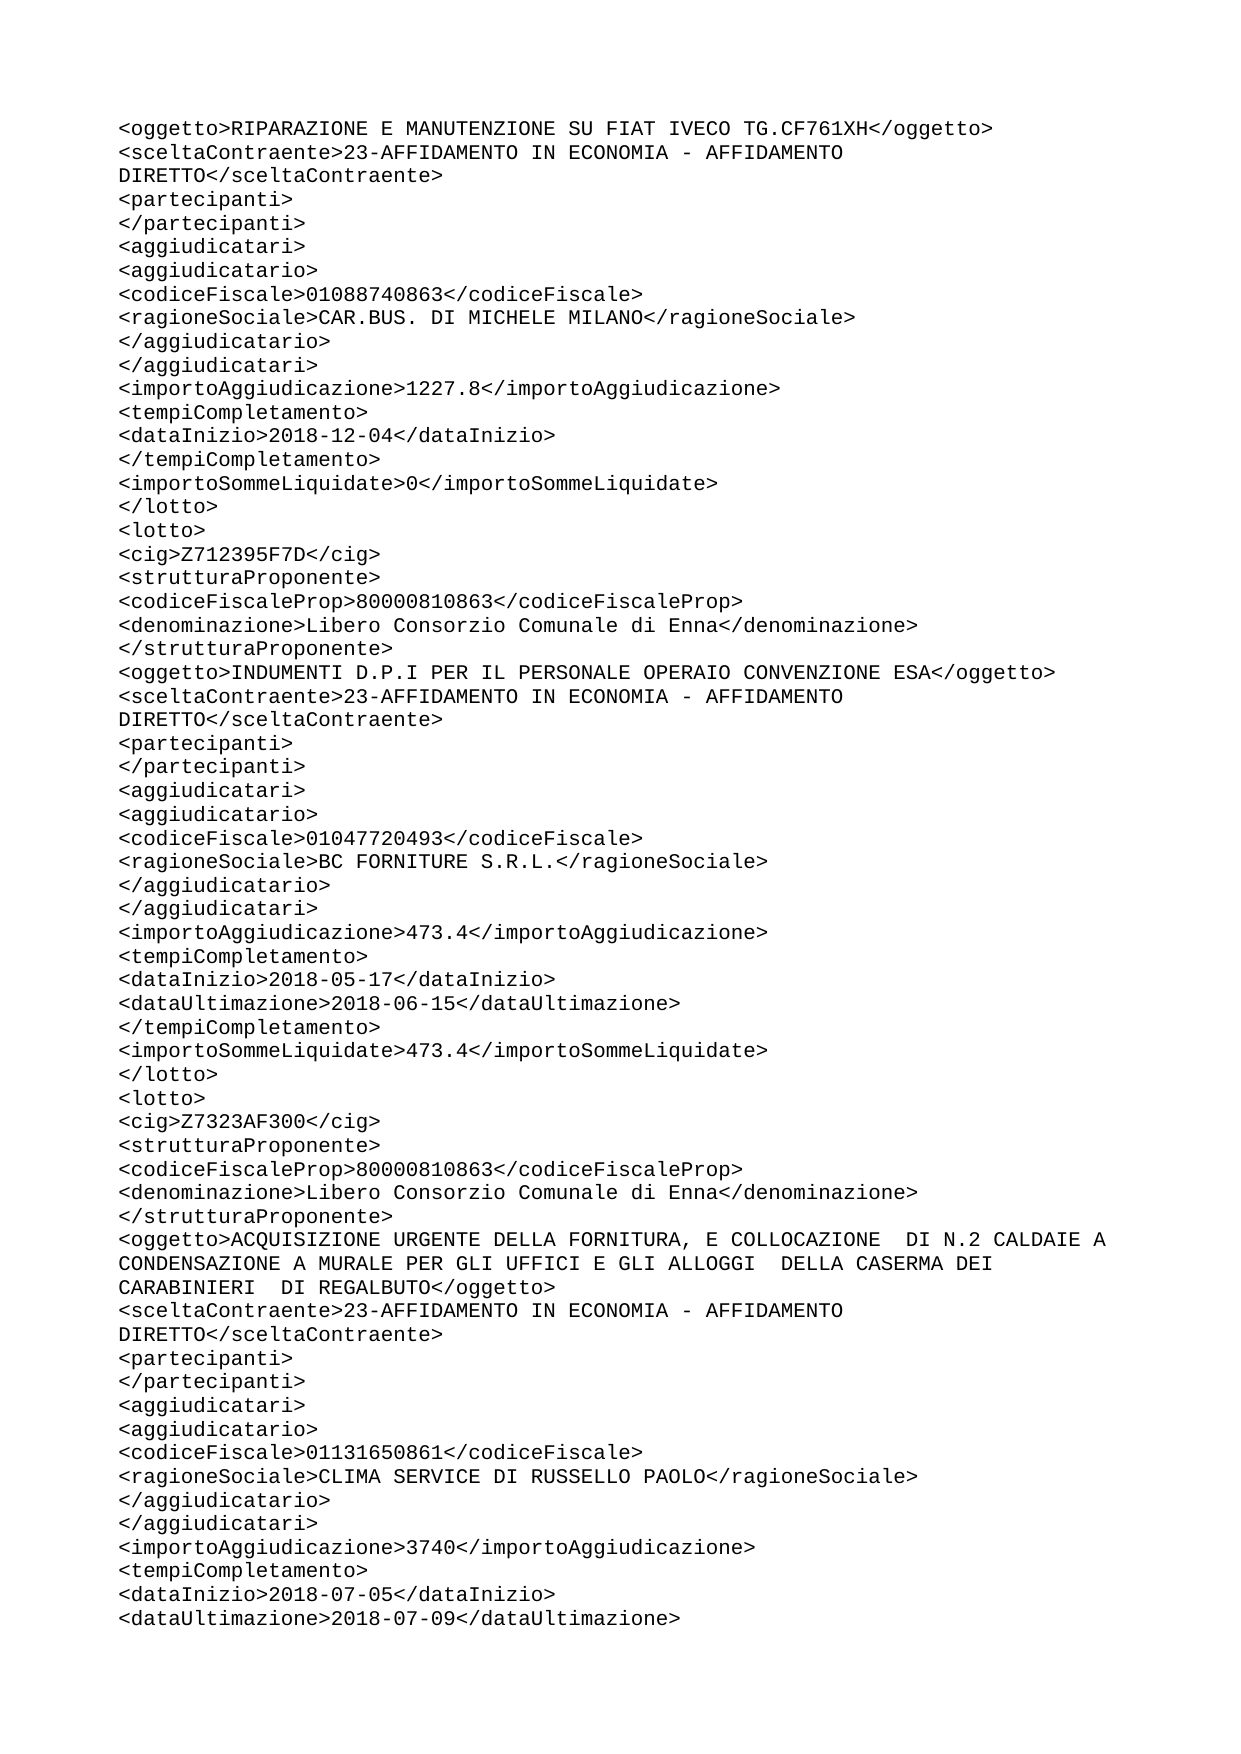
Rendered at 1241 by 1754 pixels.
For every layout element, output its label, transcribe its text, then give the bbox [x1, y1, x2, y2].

text <tempiCompletamento> [118, 402, 1122, 426]
text </aggiudicatario> [118, 1489, 1122, 1513]
text <partecipanti> [118, 733, 1122, 757]
text <dataUltimazione>2018-07-09</dataUltimazione> [118, 1608, 1122, 1631]
text <codiceFiscale>01131650861</codiceFiscale> [118, 1442, 1122, 1466]
text <oggetto>ACQUISIZIONE URGENTE DELLA FORNITURA, E COLLOCAZIONE DI N.2 CALDAIE A CONDENSAZIONE A MURALE PER GLI UFFICI E GLI ALLOGGI DELLA CASERMA DEI CARABINIERI DI REGALBUTO</oggetto> [118, 1229, 1122, 1300]
text <tempiCompletamento> [118, 1561, 1122, 1584]
text </aggiudicatari> [118, 354, 1122, 378]
text <codiceFiscale>01047720493</codiceFiscale> [118, 827, 1122, 851]
text </strutturaProponente> [118, 1206, 1122, 1229]
text <aggiudicatari> [118, 780, 1122, 804]
text <strutturaProponente> [118, 567, 1122, 591]
text <importoSommeLiquidate>473.4</importoSommeLiquidate> [118, 1040, 1122, 1064]
text <aggiudicatario> [118, 1419, 1122, 1442]
text <ragioneSociale>BC FORNITURE S.R.L.</ragioneSociale> [118, 851, 1122, 875]
text </partecipanti> [118, 757, 1122, 780]
text <ragioneSociale>CLIMA SERVICE DI RUSSELLO PAOLO</ragioneSociale> [118, 1466, 1122, 1489]
text <sceltaContraente>23-AFFIDAMENTO IN ECONOMIA - AFFIDAMENTO DIRETTO</sceltaContraente> [118, 686, 1122, 733]
text </aggiudicatari> [118, 898, 1122, 922]
text <strutturaProponente> [118, 1135, 1122, 1158]
text <denominazione>Libero Consorzio Comunale di Enna</denominazione> [118, 615, 1122, 638]
text <aggiudicatario> [118, 804, 1122, 827]
text <sceltaContraente>23-AFFIDAMENTO IN ECONOMIA - AFFIDAMENTO DIRETTO</sceltaContraente> [118, 142, 1122, 189]
text <lotto> [118, 520, 1122, 544]
text <dataUltimazione>2018-06-15</dataUltimazione> [118, 993, 1122, 1017]
text <cig>Z7323AF300</cig> [118, 1111, 1122, 1135]
text </tempiCompletamento> [118, 449, 1122, 473]
text <dataInizio>2018-12-04</dataInizio> [118, 426, 1122, 449]
text </aggiudicatario> [118, 875, 1122, 898]
text <oggetto>INDUMENTI D.P.I PER IL PERSONALE OPERAIO CONVENZIONE ESA</oggetto> [118, 662, 1122, 686]
text <partecipanti> [118, 189, 1122, 213]
text <dataInizio>2018-07-05</dataInizio> [118, 1584, 1122, 1608]
text <codiceFiscaleProp>80000810863</codiceFiscaleProp> [118, 1158, 1122, 1182]
text <oggetto>RIPARAZIONE E MANUTENZIONE SU FIAT IVECO TG.CF761XH</oggetto> [118, 118, 1122, 142]
text <sceltaContraente>23-AFFIDAMENTO IN ECONOMIA - AFFIDAMENTO DIRETTO</sceltaContraente> [118, 1300, 1122, 1348]
text </tempiCompletamento> [118, 1017, 1122, 1040]
text <lotto> [118, 1088, 1122, 1111]
text </lotto> [118, 496, 1122, 520]
text </lotto> [118, 1064, 1122, 1088]
text <partecipanti> [118, 1348, 1122, 1371]
text <tempiCompletamento> [118, 946, 1122, 969]
text </partecipanti> [118, 1371, 1122, 1395]
text </aggiudicatari> [118, 1513, 1122, 1537]
text <importoAggiudicazione>473.4</importoAggiudicazione> [118, 922, 1122, 946]
text <importoAggiudicazione>3740</importoAggiudicazione> [118, 1537, 1122, 1561]
text <denominazione>Libero Consorzio Comunale di Enna</denominazione> [118, 1182, 1122, 1206]
text </partecipanti> [118, 213, 1122, 236]
text <aggiudicatari> [118, 1395, 1122, 1419]
text <dataInizio>2018-05-17</dataInizio> [118, 969, 1122, 993]
text <codiceFiscaleProp>80000810863</codiceFiscaleProp> [118, 591, 1122, 615]
text <importoSommeLiquidate>0</importoSommeLiquidate> [118, 473, 1122, 496]
text <importoAggiudicazione>1227.8</importoAggiudicazione> [118, 378, 1122, 402]
text </strutturaProponente> [118, 638, 1122, 662]
text <ragioneSociale>CAR.BUS. DI MICHELE MILANO</ragioneSociale> [118, 307, 1122, 331]
text <aggiudicatario> [118, 260, 1122, 284]
text <codiceFiscale>01088740863</codiceFiscale> [118, 284, 1122, 307]
text <aggiudicatari> [118, 236, 1122, 260]
text <cig>Z712395F7D</cig> [118, 544, 1122, 567]
text </aggiudicatario> [118, 331, 1122, 354]
